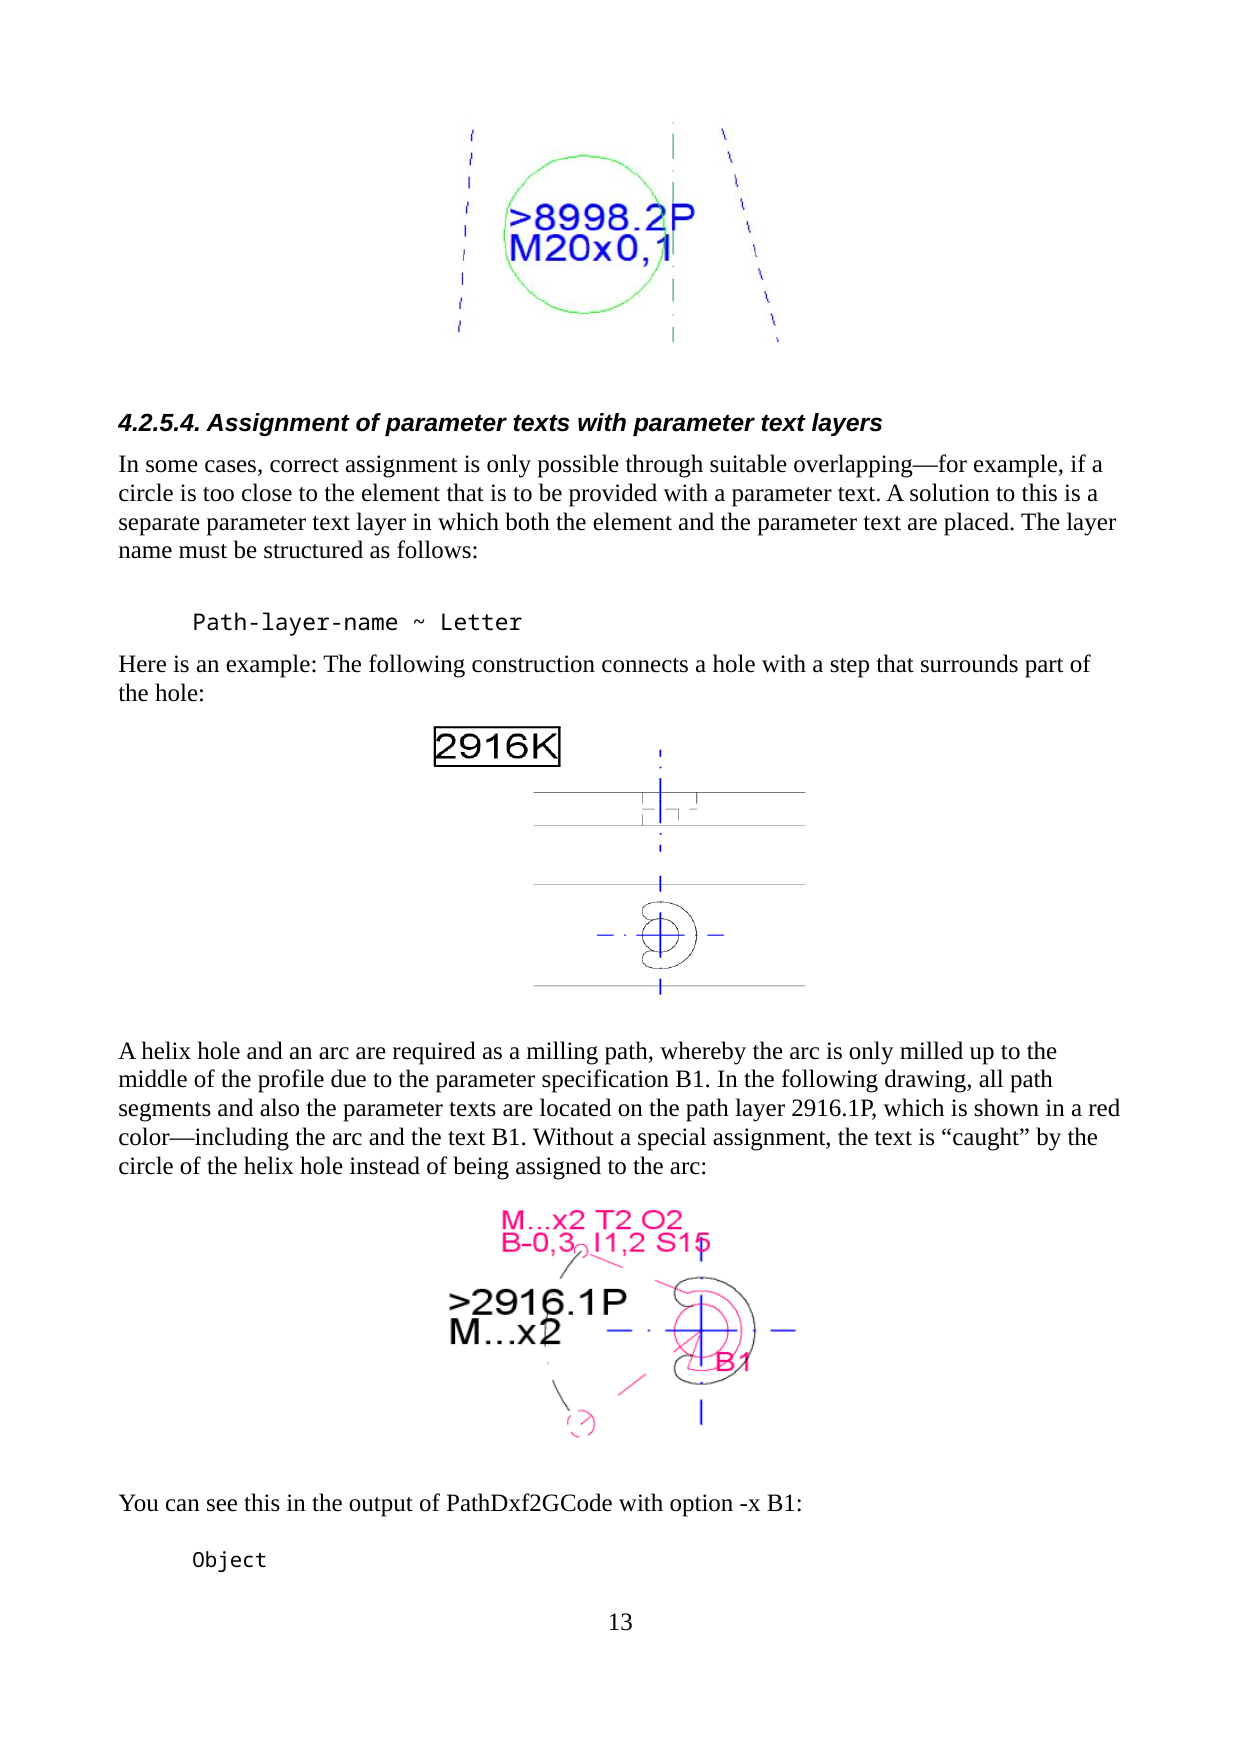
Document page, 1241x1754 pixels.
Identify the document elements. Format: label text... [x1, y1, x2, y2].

text In some cases, correct assignment is only possible through suitable overlapping—for example, if a circle is too close to the element that is to be provided with a parameter text. A solution to this is a separate parameter text layer in which both the element and the parameter text are placed. The layer name must be structured as follows: [118, 449, 1122, 593]
text A helix hole and an arc are required as a milling path, whereby the arc is only milled up to the middle of the profile due to the parameter specification B1. In the following drawing, all path segments and also the parameter texts are located on the path layer 2916.1P, which is shown in a red color—including the arc and the text B1. Without a special assignment, the text is “caught” by the circle of the helix hole instead of being assigned to the arc: [118, 1036, 1122, 1179]
subtitle 4.2.5.4. Assignment of parameter texts with parameter text layers [118, 408, 1122, 437]
text You can see this in the output of PathDxf2GCode with option -x B1: [118, 1488, 1122, 1517]
text Here is an example: The following construction connects a hole with a step that surrounds part of the hole: [118, 649, 1122, 707]
picture [443, 118, 797, 342]
text Path-layer-name ~ Letter [192, 605, 1122, 637]
text Object [192, 1546, 1122, 1574]
